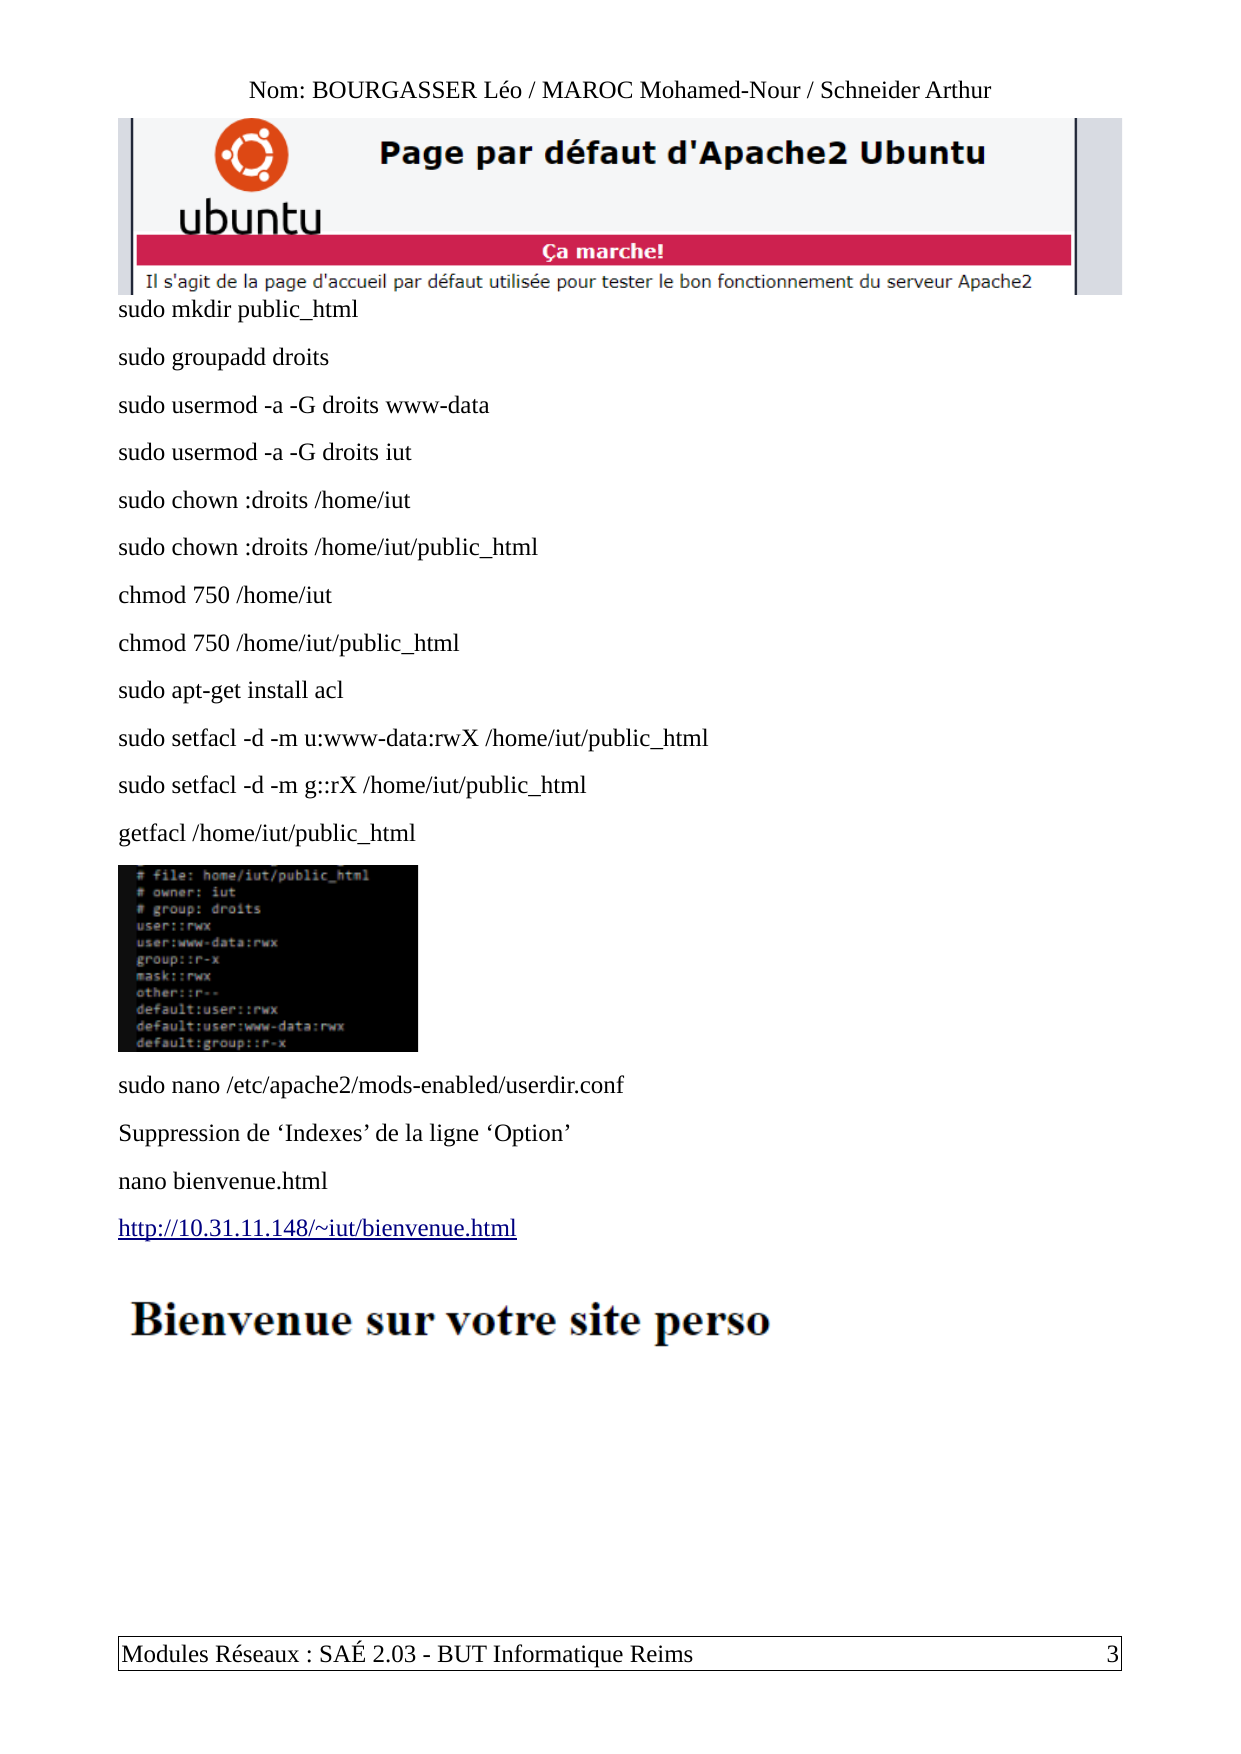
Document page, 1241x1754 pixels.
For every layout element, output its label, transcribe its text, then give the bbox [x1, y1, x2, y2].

text nano bienvenue.html [118, 1166, 1122, 1194]
text sudo setfacl -d -m g::rX /home/iut/public_html [118, 771, 1122, 799]
text sudo usermod -a -G droits iut [118, 437, 1122, 466]
text chmod 750 /home/iut/public_html [118, 628, 1122, 656]
text sudo chown :droits /home/iut/public_html [118, 532, 1122, 561]
text http://10.31.11.148/~iut/bienvenue.html [118, 1213, 1122, 1242]
text chmod 750 /home/iut [118, 580, 1122, 609]
text getfacl /home/iut/public_html [118, 818, 1122, 847]
text sudo groupadd droits [118, 342, 1122, 371]
text Suppression de ‘Indexes’ de la ligne ‘Option’ [118, 1118, 1122, 1147]
text sudo chown :droits /home/iut [118, 485, 1122, 514]
text sudo setfacl -d -m u:www-data:rwX /home/iut/public_html [118, 723, 1122, 752]
text sudo nano /etc/apache2/mods-enabled/userdir.conf [118, 1071, 1122, 1099]
text sudo usermod -a -G droits www-data [118, 390, 1122, 418]
text sudo mkdir public_html [118, 295, 1122, 323]
text sudo apt-get install acl [118, 675, 1122, 704]
